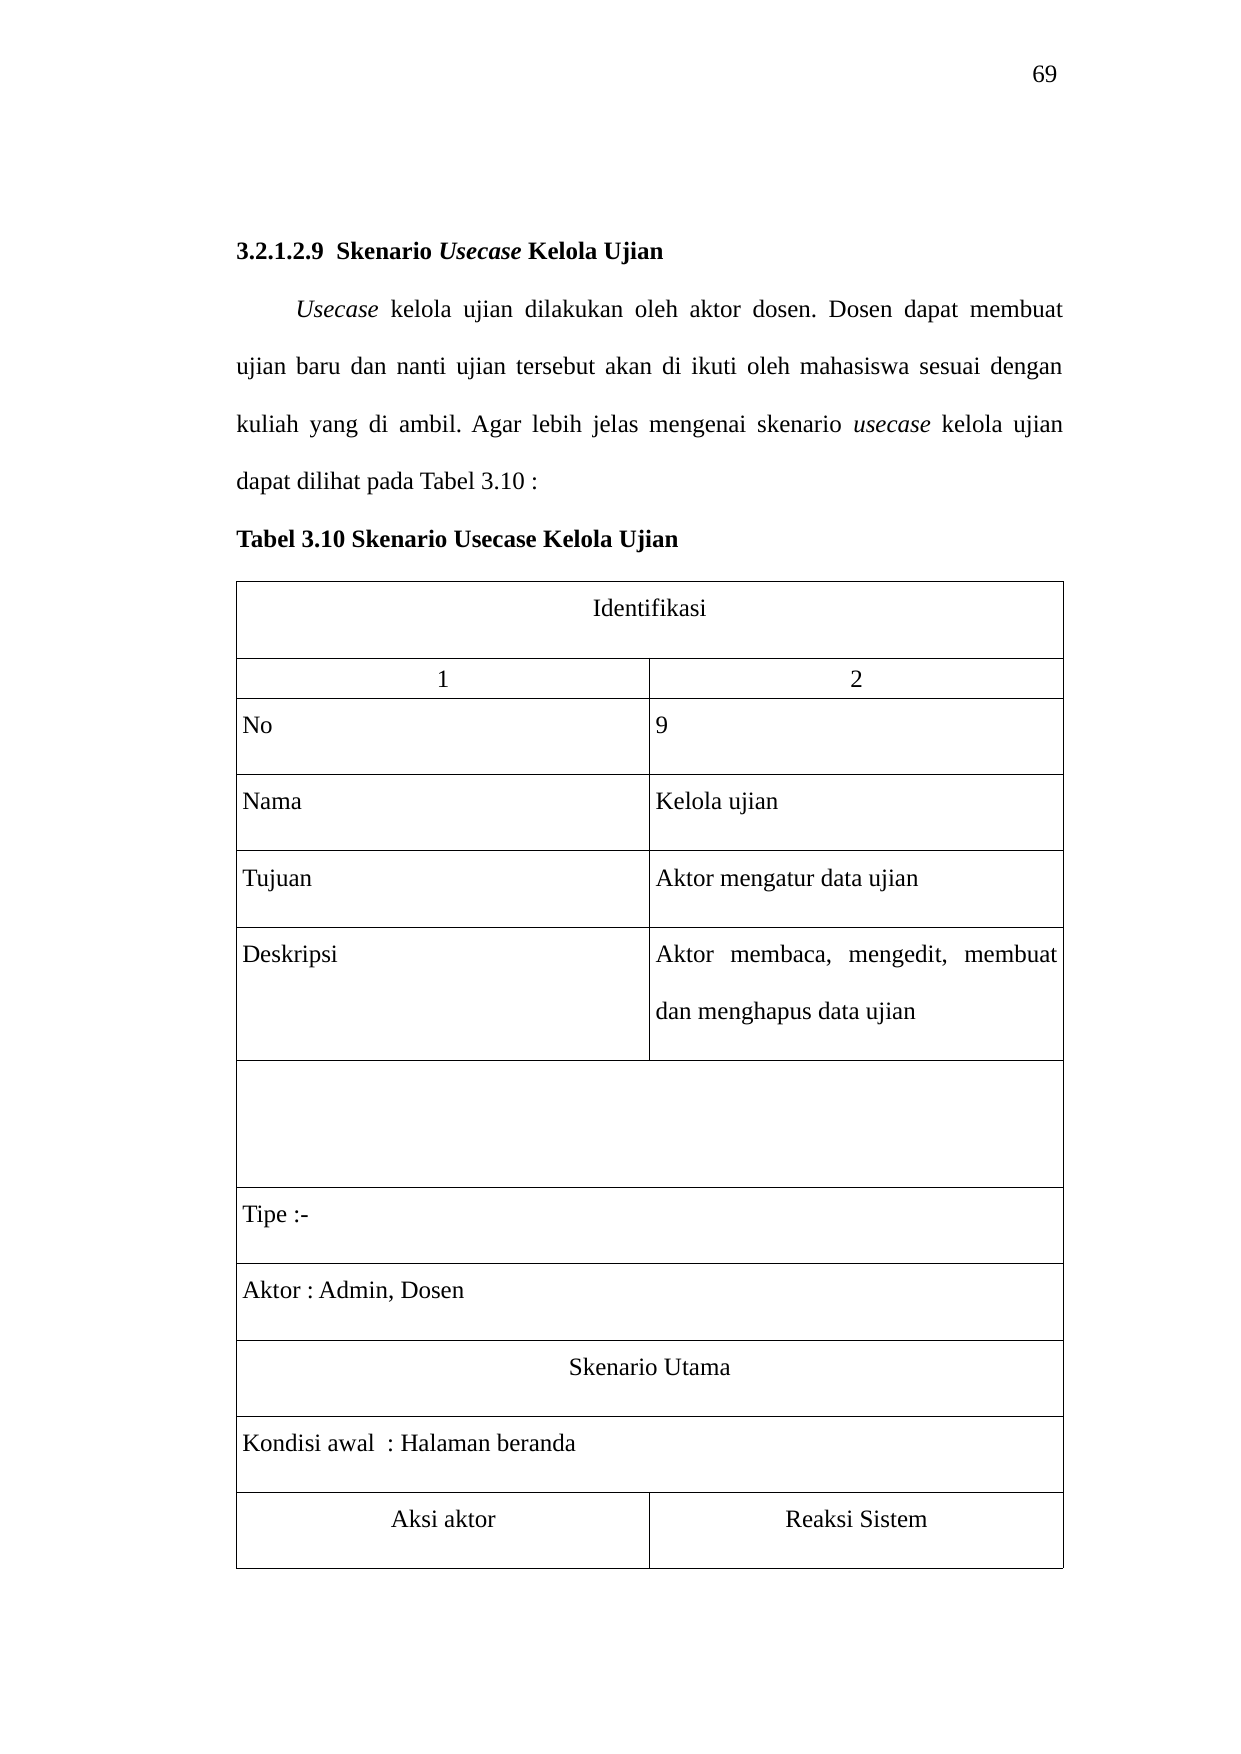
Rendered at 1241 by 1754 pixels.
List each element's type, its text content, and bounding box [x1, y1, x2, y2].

text Tabel 3.10 Skenario Usecase Kelola Ujian [236, 524, 1063, 552]
table_header Identifikasi [237, 582, 1063, 657]
text Usecase kelola ujian dilakukan oleh aktor dosen. Dosen dapat membuat ujian baru dan nanti ujian tersebut akan di ikuti oleh mahasiswa sesuai dengan kuliah yang di ambil. Agar lebih jelas mengenai skenario usecase kelola ujian dapat dilihat pada Tabel 3.10 : [236, 294, 1063, 495]
table_cell Nama [237, 775, 649, 850]
table_cell Aksi aktor [237, 1493, 649, 1568]
table_cell Reaksi Sistem [650, 1493, 1063, 1568]
table_cell Aktor : Admin, Dosen [237, 1264, 1063, 1339]
table_cell Aktor mengatur data ujian [650, 851, 1063, 927]
table_cell Skenario Utama [237, 1341, 1063, 1416]
table_cell 1 [237, 659, 649, 698]
table_cell Kondisi awal : Halaman beranda [237, 1417, 1063, 1492]
subtitle Skenario Usecase Kelola Ujian [236, 236, 1063, 265]
table_cell Aktor membaca, mengedit, membuat dan menghapus data ujian [650, 928, 1063, 1060]
table_cell Tipe :- [237, 1188, 1063, 1263]
table_cell No [237, 699, 649, 774]
table_cell 2 [650, 659, 1063, 698]
table_cell Kelola ujian [650, 775, 1063, 850]
table_cell Tujuan [237, 851, 649, 927]
table_cell [237, 1061, 1063, 1187]
table_cell Deskripsi [237, 928, 649, 1060]
table_cell 9 [650, 699, 1063, 774]
